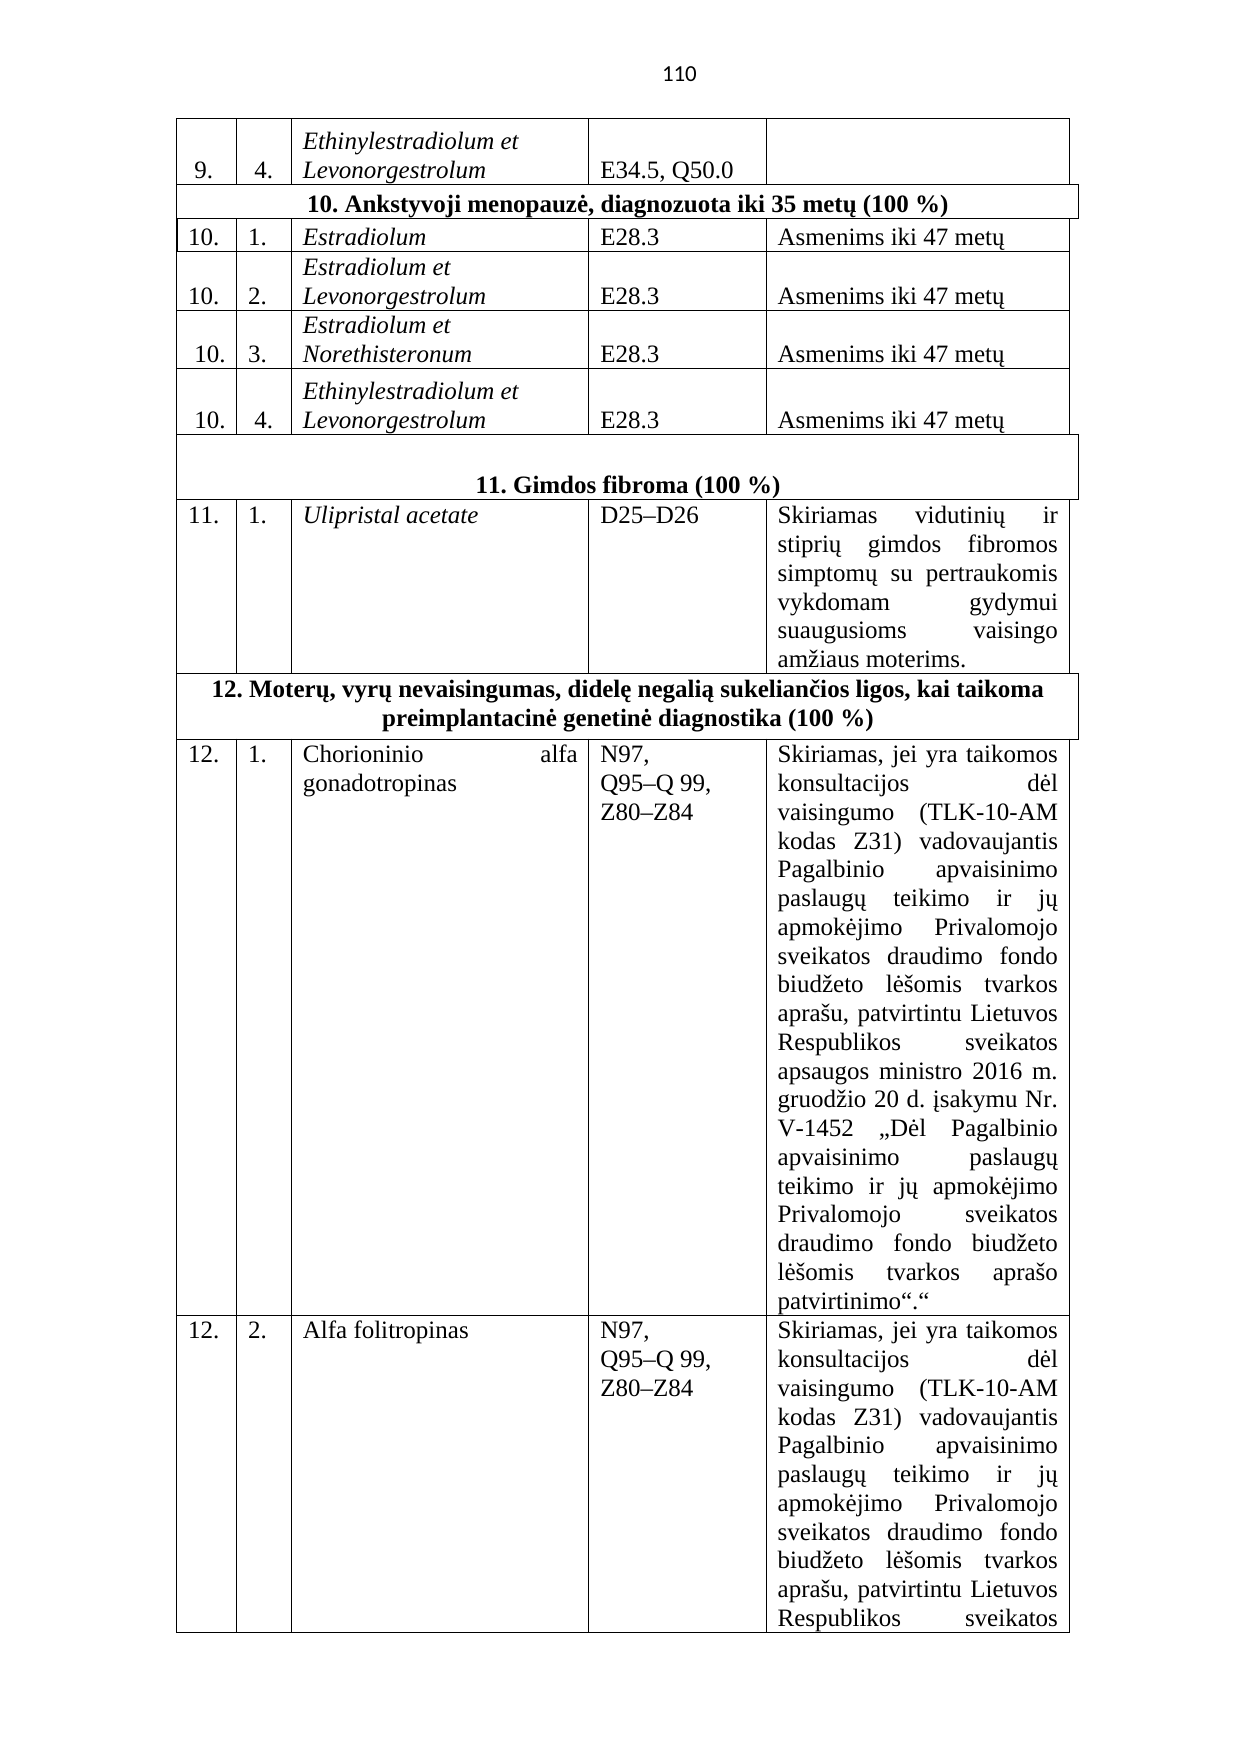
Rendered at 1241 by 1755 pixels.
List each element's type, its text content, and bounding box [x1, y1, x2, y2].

table_cell [1103, 739, 1109, 1314]
table_cell [1099, 310, 1103, 368]
table_cell [1084, 118, 1088, 184]
table_cell [1084, 499, 1088, 673]
table_cell [1088, 218, 1093, 251]
table_cell 11. [177, 500, 236, 673]
table_cell 3. [237, 311, 291, 368]
table_cell [1084, 739, 1088, 1314]
table_cell [1109, 499, 1123, 673]
table_cell E28.3 [589, 311, 766, 368]
table_cell [1099, 368, 1103, 434]
table_cell [1093, 739, 1099, 1314]
table_cell [1088, 310, 1093, 368]
table_cell 2. [237, 1316, 291, 1632]
table_cell E28.3 [589, 252, 766, 309]
table_cell 10. [177, 311, 236, 368]
table_cell [1109, 434, 1123, 499]
table_cell [1103, 184, 1109, 218]
table_cell [1074, 500, 1079, 673]
table_cell [1099, 184, 1103, 218]
table_cell [1109, 739, 1123, 1314]
table_cell Skiriamas vidutinių ir stiprių gimdos fibromos simptomų su pertraukomis vykdomam gydymui suaugusioms vaisingo amžiaus moterims. [767, 500, 1069, 673]
table_cell Estradiolum [292, 219, 588, 251]
table_cell 10. [177, 369, 236, 434]
table_cell Ulipristal acetate [292, 500, 588, 673]
table_cell [1084, 218, 1088, 251]
table_cell [1093, 368, 1099, 434]
table_cell [1074, 118, 1079, 184]
table_cell Asmenims iki 47 metų [767, 252, 1069, 309]
table_cell [1079, 1315, 1083, 1632]
table_cell [1093, 218, 1099, 251]
table_cell [1099, 218, 1103, 251]
table_cell [1074, 219, 1079, 251]
table_cell E34.5, Q50.0 [589, 119, 766, 184]
table_cell [1109, 310, 1123, 368]
table_cell [1074, 1315, 1079, 1632]
table_cell [767, 119, 1069, 184]
table_cell [1109, 1315, 1123, 1632]
table_cell [1079, 118, 1083, 184]
table_cell [1099, 499, 1103, 673]
table_cell Estradiolum et Levonorgestrolum [292, 252, 588, 309]
table_cell [1093, 310, 1099, 368]
table_cell [1088, 251, 1093, 309]
table_cell E28.3 [589, 219, 766, 251]
table_cell [1074, 368, 1079, 434]
table_cell 11. Gimdos fibroma (100 %) [177, 435, 1078, 499]
table_cell [1109, 673, 1123, 738]
table_cell [1103, 1315, 1109, 1632]
table_cell 1. [237, 740, 291, 1314]
table_cell [1084, 184, 1088, 218]
table_cell [1079, 368, 1083, 434]
table_cell [1088, 184, 1093, 218]
table_cell 12. Moterų, vyrų nevaisingumas, didelę negalią sukeliančios ligos, kai taikoma preimplantacinė genetinė diagnostika (100 %) [177, 674, 1078, 738]
table_cell 12. [177, 1316, 236, 1632]
table_cell [1103, 673, 1109, 738]
table_cell [1103, 118, 1109, 184]
table_cell [1079, 251, 1083, 309]
table_cell [1084, 434, 1088, 499]
table_cell Skiriamas, jei yra taikomos konsultacijos dėl vaisingumo (TLK-10-AM kodas Z31) vadovaujantis Pagalbinio apvaisinimo paslaugų teikimo ir jų apmokėjimo Privalomojo sveikatos draudimo fondo biudžeto lėšomis tvarkos aprašu, patvirtintu Lietuvos Respublikos sveikatos [767, 1316, 1069, 1632]
table_cell D25–D26 [589, 500, 766, 673]
table_cell [1093, 499, 1099, 673]
table_cell Ethinylestradiolum et Levonorgestrolum [292, 119, 588, 184]
table_cell [1109, 251, 1123, 309]
table_cell 10. [177, 252, 236, 309]
table_cell [1084, 673, 1088, 738]
table_cell [1099, 434, 1103, 499]
table_cell [1109, 184, 1123, 218]
table_cell [1109, 218, 1123, 251]
table_cell [1074, 740, 1079, 1314]
table_cell 9. [177, 119, 236, 184]
table_cell [1093, 434, 1099, 499]
table_cell [1109, 118, 1123, 184]
table_cell 12. [177, 740, 236, 1314]
table_cell [1093, 251, 1099, 309]
table_cell [1088, 499, 1093, 673]
table_cell 1. [237, 219, 291, 251]
table_cell [1079, 499, 1083, 673]
table_cell [1109, 368, 1123, 434]
table_cell [1099, 1315, 1103, 1632]
table_cell 1. [237, 500, 291, 673]
table_cell [1103, 499, 1109, 673]
table_cell [1093, 673, 1099, 738]
table_cell 2. [237, 252, 291, 309]
table_cell Asmenims iki 47 metų [767, 369, 1069, 434]
table_cell [1103, 310, 1109, 368]
table_cell N97, Q95–Q 99, Z80–Z84 [589, 740, 766, 1314]
table_cell [1099, 673, 1103, 738]
table_cell E28.3 [589, 369, 766, 434]
table_cell 10. [178, 219, 236, 251]
table_cell Chorioninio alfa gonadotropinas [292, 740, 588, 1314]
table_cell [1084, 310, 1088, 368]
table_cell Asmenims iki 47 metų [767, 219, 1069, 251]
table_cell [1103, 368, 1109, 434]
table_cell [1099, 118, 1103, 184]
table_cell Asmenims iki 47 metų [767, 311, 1069, 368]
table_cell [1084, 1315, 1088, 1632]
table_cell [1074, 310, 1079, 368]
table_cell [1093, 1315, 1099, 1632]
table_cell [1088, 739, 1093, 1314]
table_cell 4. [237, 369, 291, 434]
table_cell [1079, 739, 1083, 1314]
table_cell [1088, 1315, 1093, 1632]
table_cell 10. Ankstyvoji menopauzė, diagnozuota iki 35 metų (100 %) [177, 185, 1078, 218]
table_cell [1088, 368, 1093, 434]
table_cell [1093, 118, 1099, 184]
table_cell [1088, 673, 1093, 738]
table_cell [1103, 434, 1109, 499]
table_cell [1084, 251, 1088, 309]
table_cell [1103, 251, 1109, 309]
table_cell [1103, 218, 1109, 251]
table_cell [1079, 310, 1083, 368]
table_cell Ethinylestradiolum et Levonorgestrolum [292, 369, 588, 434]
table_cell [1084, 368, 1088, 434]
table_cell [1079, 673, 1083, 738]
table_cell [1088, 434, 1093, 499]
table_cell [1079, 184, 1083, 218]
table_cell Skiriamas, jei yra taikomos konsultacijos dėl vaisingumo (TLK-10-AM kodas Z31) vadovaujantis Pagalbinio apvaisinimo paslaugų teikimo ir jų apmokėjimo Privalomojo sveikatos draudimo fondo biudžeto lėšomis tvarkos aprašu, patvirtintu Lietuvos Respublikos sveikatos apsaugos ministro 2016 m. gruodžio 20 d. įsakymu Nr. V-1452 „Dėl Pagalbinio apvaisinimo paslaugų teikimo ir jų apmokėjimo Privalomojo sveikatos draudimo fondo biudžeto lėšomis tvarkos aprašo patvirtinimo“.“ [767, 740, 1069, 1314]
table_cell [1099, 739, 1103, 1314]
table_cell [1088, 118, 1093, 184]
table_cell [1093, 184, 1099, 218]
table_cell [1074, 251, 1079, 309]
table_cell Estradiolum et Norethisteronum [292, 311, 588, 368]
table_cell 4. [237, 119, 291, 184]
table_cell Alfa folitropinas [292, 1316, 588, 1632]
table_cell N97, Q95–Q 99, Z80–Z84 [589, 1316, 766, 1632]
table_cell [1099, 251, 1103, 309]
table_cell [1079, 434, 1083, 499]
table_cell [1079, 218, 1083, 251]
